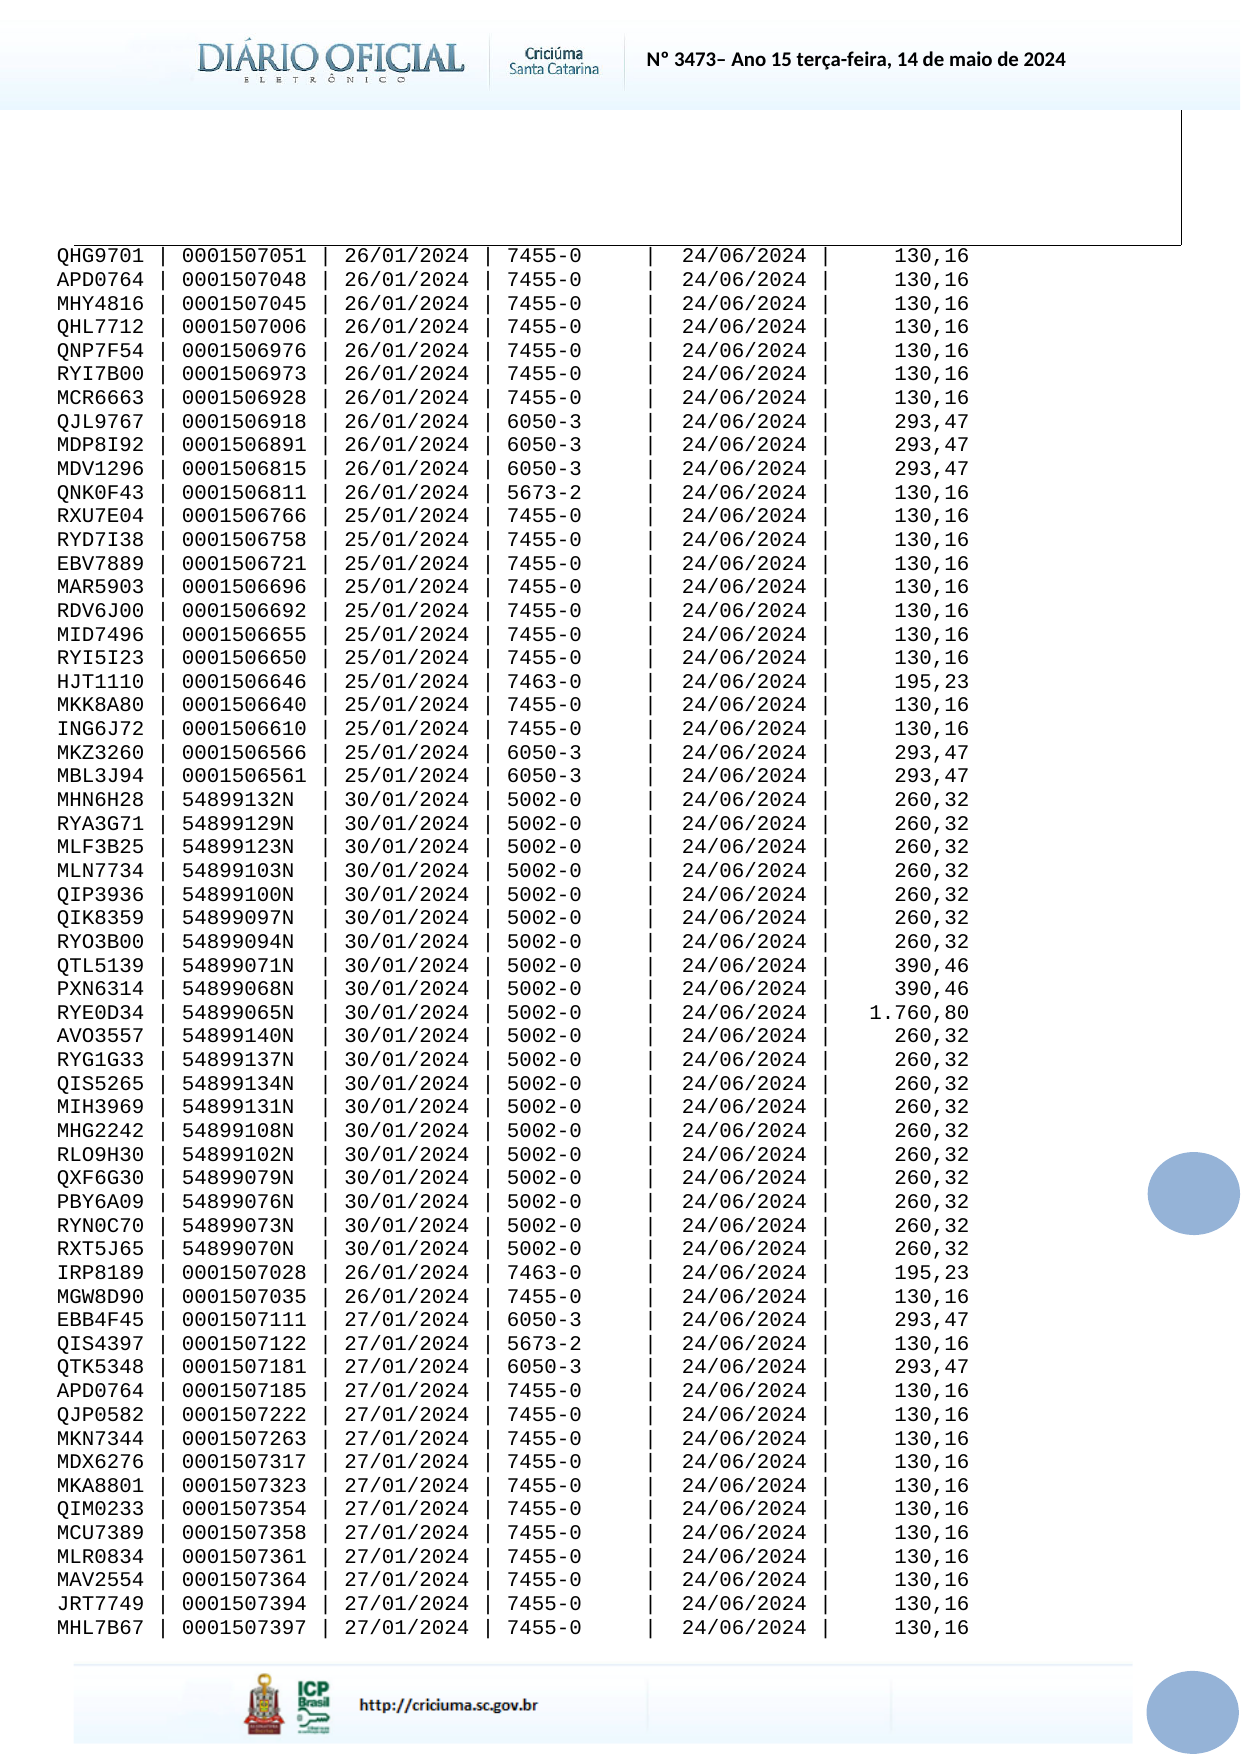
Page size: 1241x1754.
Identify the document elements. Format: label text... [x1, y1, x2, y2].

text QJP0582 | 0001507222 | 27/01/2024 | 7455-0 | 24/06/2024 | 130,16 [44, 1404, 1181, 1427]
text RYD7I38 | 0001506758 | 25/01/2024 | 7455-0 | 24/06/2024 | 130,16 [44, 529, 1181, 553]
text RXT5J65 | 54899070N | 30/01/2024 | 5002-0 | 24/06/2024 | 260,32 [44, 1238, 1181, 1262]
text EBB4F45 | 0001507111 | 27/01/2024 | 6050-3 | 24/06/2024 | 293,47 [44, 1309, 1181, 1333]
text MBL3J94 | 0001506561 | 25/01/2024 | 6050-3 | 24/06/2024 | 293,47 [44, 765, 1181, 789]
text MDV1296 | 0001506815 | 26/01/2024 | 6050-3 | 24/06/2024 | 293,47 [44, 458, 1181, 482]
text RLO9H30 | 54899102N | 30/01/2024 | 5002-0 | 24/06/2024 | 260,32 [44, 1144, 1181, 1167]
text AVO3557 | 54899140N | 30/01/2024 | 5002-0 | 24/06/2024 | 260,32 [44, 1026, 1181, 1049]
text MKZ3260 | 0001506566 | 25/01/2024 | 6050-3 | 24/06/2024 | 293,47 [44, 742, 1181, 765]
text QHG9701 | 0001507051 | 26/01/2024 | 7455-0 | 24/06/2024 | 130,16 [44, 245, 1181, 269]
text MCR6663 | 0001506928 | 26/01/2024 | 7455-0 | 24/06/2024 | 130,16 [44, 387, 1181, 411]
text MHY4816 | 0001507045 | 26/01/2024 | 7455-0 | 24/06/2024 | 130,16 [44, 292, 1181, 316]
text EBV7889 | 0001506721 | 25/01/2024 | 7455-0 | 24/06/2024 | 130,16 [44, 553, 1181, 576]
text QTL5139 | 54899071N | 30/01/2024 | 5002-0 | 24/06/2024 | 390,46 [44, 954, 1181, 978]
text APD0764 | 0001507185 | 27/01/2024 | 7455-0 | 24/06/2024 | 130,16 [44, 1380, 1181, 1404]
text JRT7749 | 0001507394 | 27/01/2024 | 7455-0 | 24/06/2024 | 130,16 [44, 1593, 1181, 1617]
text MID7496 | 0001506655 | 25/01/2024 | 7455-0 | 24/06/2024 | 130,16 [44, 623, 1181, 647]
text QXF6G30 | 54899079N | 30/01/2024 | 5002-0 | 24/06/2024 | 260,32 [44, 1167, 1157, 1191]
text MKA8801 | 0001507323 | 27/01/2024 | 7455-0 | 24/06/2024 | 130,16 [44, 1475, 1181, 1498]
text QNK0F43 | 0001506811 | 26/01/2024 | 5673-2 | 24/06/2024 | 130,16 [44, 482, 1181, 505]
text MAV2554 | 0001507364 | 27/01/2024 | 7455-0 | 24/06/2024 | 130,16 [44, 1569, 1181, 1593]
text RXU7E04 | 0001506766 | 25/01/2024 | 7455-0 | 24/06/2024 | 130,16 [44, 505, 1181, 529]
text QIS4397 | 0001507122 | 27/01/2024 | 5673-2 | 24/06/2024 | 130,16 [44, 1333, 1181, 1357]
text HJT1110 | 0001506646 | 25/01/2024 | 7463-0 | 24/06/2024 | 195,23 [44, 671, 1181, 694]
text PXN6314 | 54899068N | 30/01/2024 | 5002-0 | 24/06/2024 | 390,46 [44, 978, 1181, 1002]
text MGW8D90 | 0001507035 | 26/01/2024 | 7455-0 | 24/06/2024 | 130,16 [44, 1286, 1181, 1309]
text MHL7B67 | 0001507397 | 27/01/2024 | 7455-0 | 24/06/2024 | 130,16 [44, 1617, 1181, 1640]
text RDV6J00 | 0001506692 | 25/01/2024 | 7455-0 | 24/06/2024 | 130,16 [44, 600, 1181, 623]
text RYO3B00 | 54899094N | 30/01/2024 | 5002-0 | 24/06/2024 | 260,32 [44, 931, 1181, 954]
text MLR0834 | 0001507361 | 27/01/2024 | 7455-0 | 24/06/2024 | 130,16 [44, 1546, 1181, 1569]
text QIP3936 | 54899100N | 30/01/2024 | 5002-0 | 24/06/2024 | 260,32 [44, 884, 1181, 907]
text RYI5I23 | 0001506650 | 25/01/2024 | 7455-0 | 24/06/2024 | 130,16 [44, 647, 1181, 671]
text QJL9767 | 0001506918 | 26/01/2024 | 6050-3 | 24/06/2024 | 293,47 [44, 411, 1181, 434]
text ING6J72 | 0001506610 | 25/01/2024 | 7455-0 | 24/06/2024 | 130,16 [44, 718, 1181, 742]
text PBY6A09 | 54899076N | 30/01/2024 | 5002-0 | 24/06/2024 | 260,32 [44, 1191, 1153, 1215]
text MLN7734 | 54899103N | 30/01/2024 | 5002-0 | 24/06/2024 | 260,32 [44, 860, 1181, 884]
text QIM0233 | 0001507354 | 27/01/2024 | 7455-0 | 24/06/2024 | 130,16 [44, 1498, 1181, 1522]
text MDX6276 | 0001507317 | 27/01/2024 | 7455-0 | 24/06/2024 | 130,16 [44, 1451, 1181, 1475]
text APD0764 | 0001507048 | 26/01/2024 | 7455-0 | 24/06/2024 | 130,16 [44, 269, 1181, 292]
text MHN6H28 | 54899132N | 30/01/2024 | 5002-0 | 24/06/2024 | 260,32 [44, 789, 1181, 813]
text MKN7344 | 0001507263 | 27/01/2024 | 7455-0 | 24/06/2024 | 130,16 [44, 1427, 1181, 1451]
text MLF3B25 | 54899123N | 30/01/2024 | 5002-0 | 24/06/2024 | 260,32 [44, 836, 1181, 860]
text MAR5903 | 0001506696 | 25/01/2024 | 7455-0 | 24/06/2024 | 130,16 [44, 576, 1181, 600]
text MCU7389 | 0001507358 | 27/01/2024 | 7455-0 | 24/06/2024 | 130,16 [44, 1522, 1181, 1546]
text MKK8A80 | 0001506640 | 25/01/2024 | 7455-0 | 24/06/2024 | 130,16 [44, 694, 1181, 718]
text RYG1G33 | 54899137N | 30/01/2024 | 5002-0 | 24/06/2024 | 260,32 [44, 1049, 1181, 1073]
text RYE0D34 | 54899065N | 30/01/2024 | 5002-0 | 24/06/2024 | 1.760,80 [44, 1002, 1181, 1026]
text MIH3969 | 54899131N | 30/01/2024 | 5002-0 | 24/06/2024 | 260,32 [44, 1096, 1181, 1120]
text QIK8359 | 54899097N | 30/01/2024 | 5002-0 | 24/06/2024 | 260,32 [44, 907, 1181, 931]
text MHG2242 | 54899108N | 30/01/2024 | 5002-0 | 24/06/2024 | 260,32 [44, 1120, 1181, 1144]
text QHL7712 | 0001507006 | 26/01/2024 | 7455-0 | 24/06/2024 | 130,16 [44, 316, 1181, 340]
text QTK5348 | 0001507181 | 27/01/2024 | 6050-3 | 24/06/2024 | 293,47 [44, 1357, 1181, 1380]
text QNP7F54 | 0001506976 | 26/01/2024 | 7455-0 | 24/06/2024 | 130,16 [44, 340, 1181, 363]
text RYA3G71 | 54899129N | 30/01/2024 | 5002-0 | 24/06/2024 | 260,32 [44, 813, 1181, 836]
text RYI7B00 | 0001506973 | 26/01/2024 | 7455-0 | 24/06/2024 | 130,16 [44, 363, 1181, 387]
text MDP8I92 | 0001506891 | 26/01/2024 | 6050-3 | 24/06/2024 | 293,47 [44, 434, 1181, 458]
text IRP8189 | 0001507028 | 26/01/2024 | 7463-0 | 24/06/2024 | 195,23 [44, 1262, 1181, 1286]
text RYN0C70 | 54899073N | 30/01/2024 | 5002-0 | 24/06/2024 | 260,32 [44, 1215, 1181, 1238]
text QIS5265 | 54899134N | 30/01/2024 | 5002-0 | 24/06/2024 | 260,32 [44, 1073, 1181, 1096]
